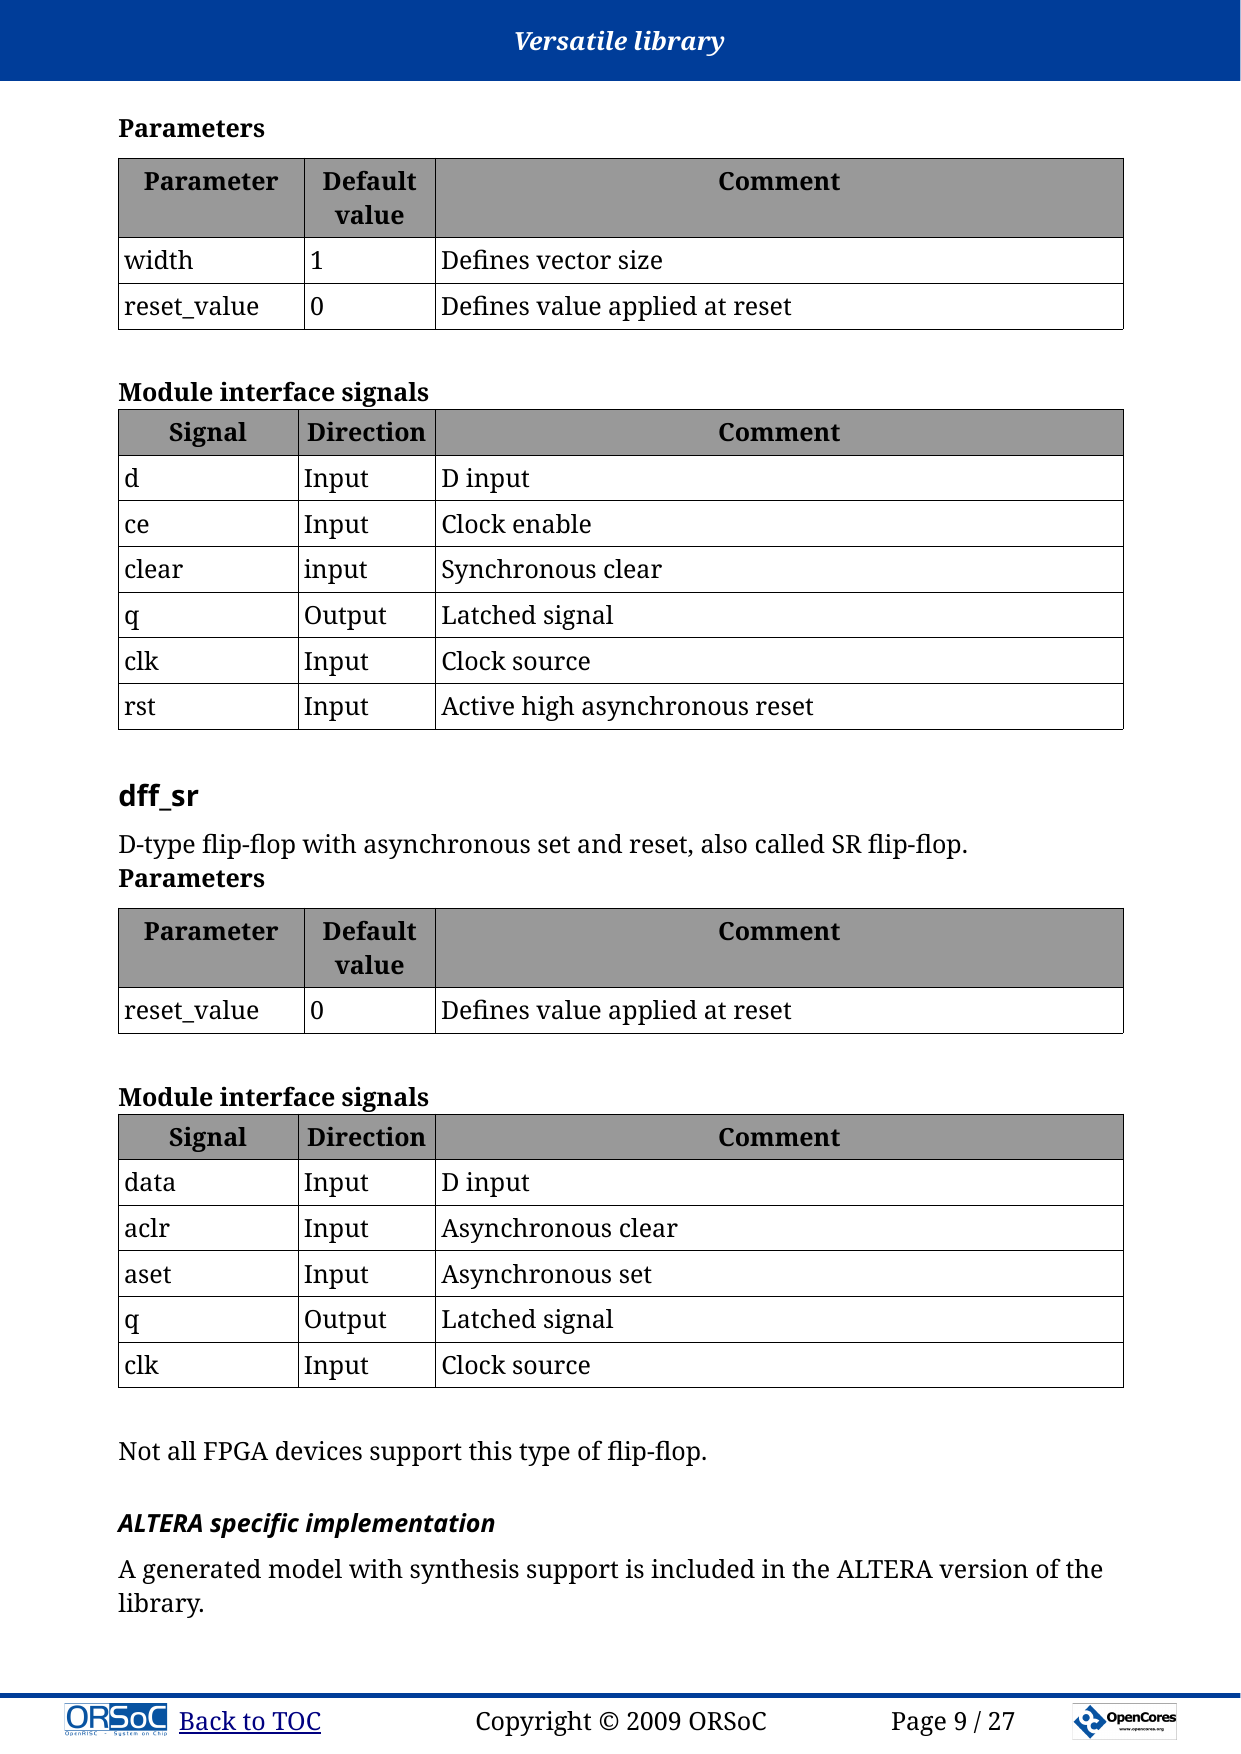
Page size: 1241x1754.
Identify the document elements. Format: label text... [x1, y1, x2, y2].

table_header Direction [299, 1115, 435, 1159]
table_cell clk [119, 1343, 298, 1387]
table_cell D input [436, 456, 1123, 500]
table_cell reset_value [119, 988, 304, 1033]
table_cell Input [299, 1251, 435, 1296]
table_header Default value [305, 909, 435, 987]
text A generated model with synthesis support is included in the ALTERA version of the library. [118, 1552, 1122, 1620]
subtitle dff_sr [118, 775, 1122, 815]
picture [64, 1703, 168, 1736]
table_cell reset_value [119, 284, 304, 328]
table_cell Input [299, 1343, 435, 1387]
table_header Signal [119, 410, 298, 455]
table_cell clk [119, 638, 298, 683]
table_cell Clock source [436, 638, 1123, 683]
table_cell Synchronous clear [436, 547, 1123, 592]
table_header Comment [436, 159, 1123, 237]
table_header Parameter [119, 159, 304, 237]
table_cell Latched signal [436, 593, 1123, 637]
table_cell Clock source [436, 1343, 1123, 1387]
table_cell clear [119, 547, 298, 592]
table_cell Defines vector size [436, 238, 1123, 283]
table_cell q [119, 1297, 298, 1342]
table_cell data [119, 1160, 298, 1205]
table_cell width [119, 238, 304, 283]
table_cell aset [119, 1251, 298, 1296]
table_cell Output [299, 593, 435, 637]
table_cell 1 [305, 238, 435, 283]
table_header Comment [436, 410, 1123, 455]
text Parameters [118, 111, 1122, 145]
table_cell D input [436, 1160, 1123, 1205]
table_cell Active high asynchronous reset [436, 684, 1123, 728]
table_cell q [119, 593, 298, 637]
table_cell Input [299, 456, 435, 500]
table_cell Input [299, 638, 435, 683]
table_header Comment [436, 1115, 1123, 1159]
table_cell Input [299, 1206, 435, 1250]
table_cell Input [299, 501, 435, 546]
table_cell Input [299, 1160, 435, 1205]
text Parameters [118, 861, 1122, 895]
text Module interface signals [118, 1079, 1122, 1113]
table_cell input [299, 547, 435, 592]
text Module interface signals [118, 375, 1122, 409]
table_cell aclr [119, 1206, 298, 1250]
text D-type flip-flop with asynchronous set and reset, also called SR flip-flop. [118, 827, 1122, 861]
table_header Signal [119, 1115, 298, 1159]
table_cell Defines value applied at reset [436, 988, 1123, 1033]
table_cell Clock enable [436, 501, 1123, 546]
table_cell Asynchronous clear [436, 1206, 1123, 1250]
table_cell 0 [305, 988, 435, 1033]
table_cell d [119, 456, 298, 500]
subtitle ALTERA specific implementation [118, 1506, 1122, 1539]
table_cell Asynchronous set [436, 1251, 1123, 1296]
table_cell rst [119, 684, 298, 728]
table_header Default value [305, 159, 435, 237]
picture [1072, 1703, 1177, 1740]
table_header Direction [299, 410, 435, 455]
table_cell Latched signal [436, 1297, 1123, 1342]
table_header Comment [436, 909, 1123, 987]
table_header Parameter [119, 909, 304, 987]
table_cell Output [299, 1297, 435, 1342]
table_cell Input [299, 684, 435, 728]
table_cell 0 [305, 284, 435, 328]
table_cell ce [119, 501, 298, 546]
table_cell Defines value applied at reset [436, 284, 1123, 328]
text Not all FPGA devices support this type of flip-flop. [118, 1434, 1122, 1468]
